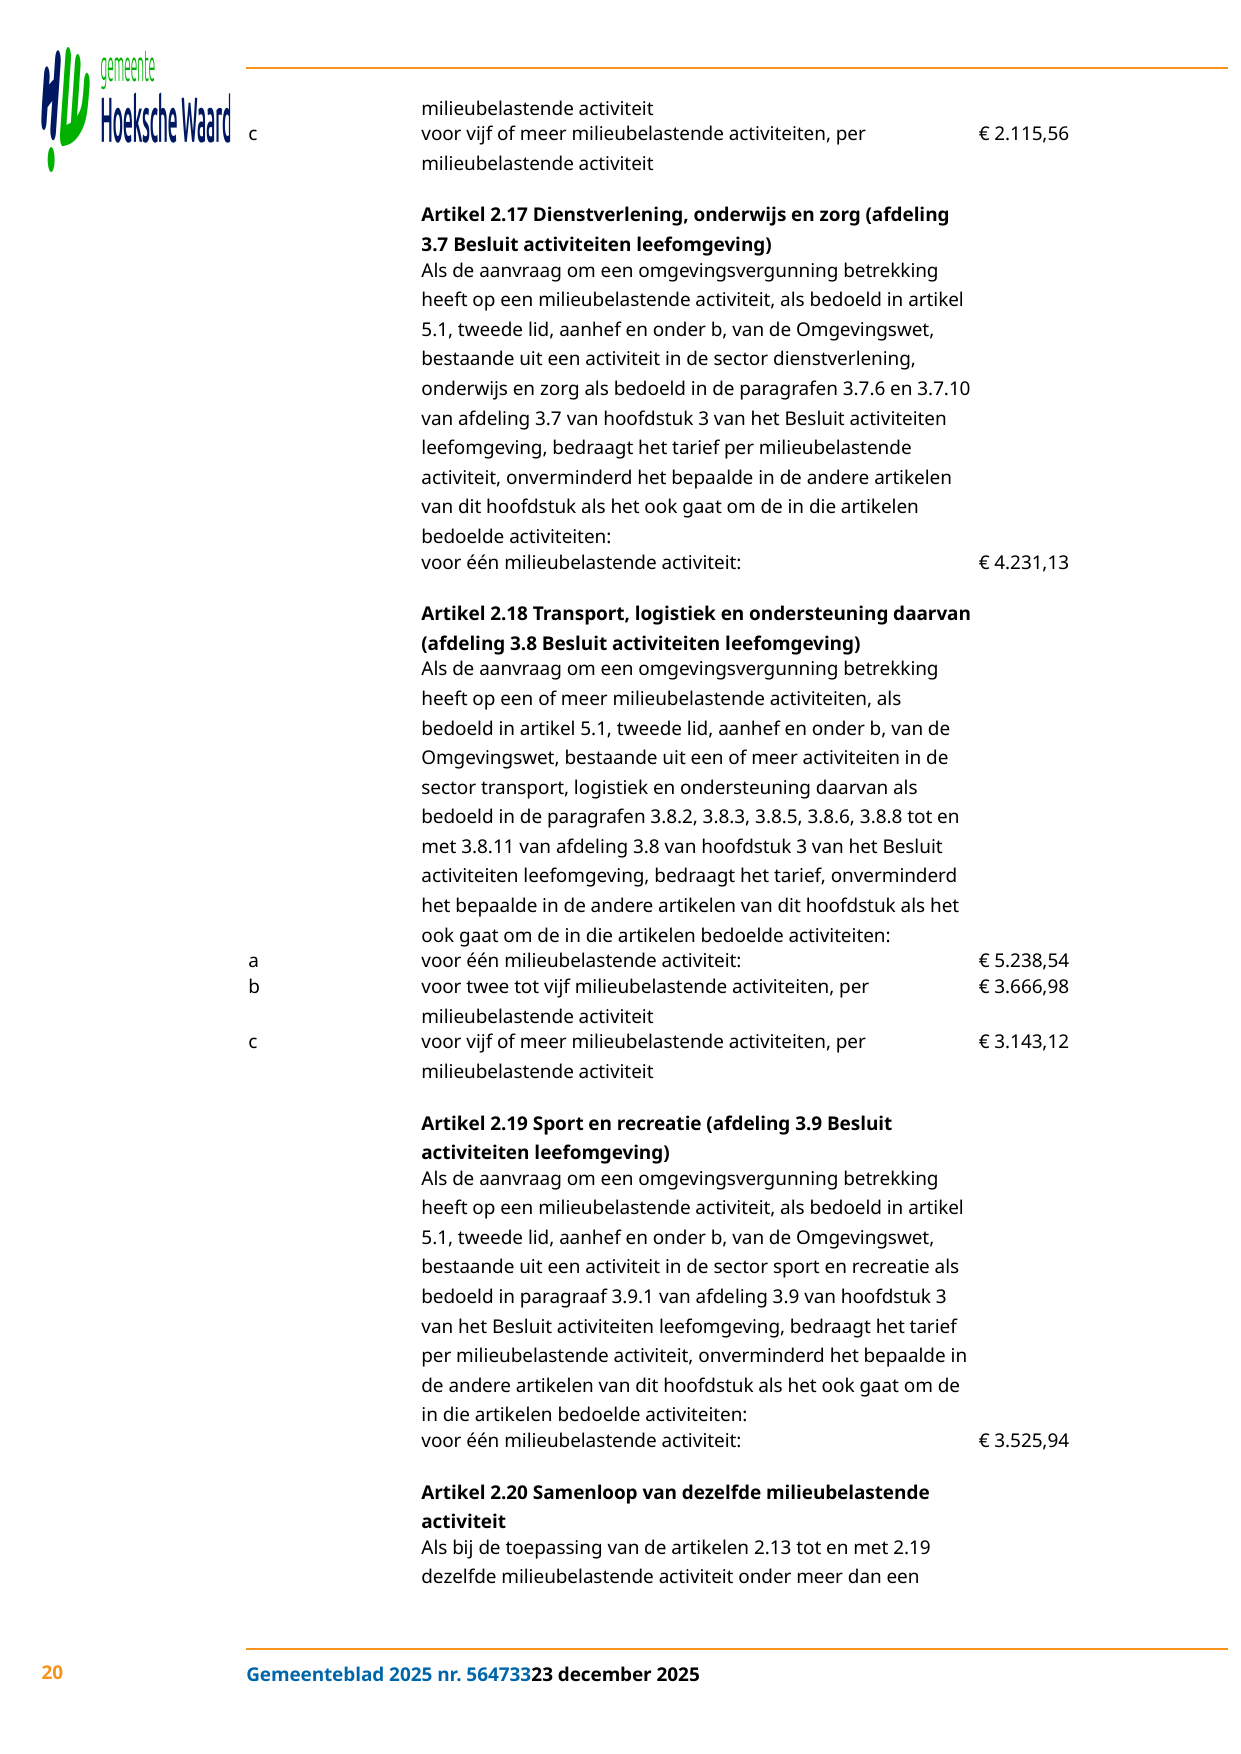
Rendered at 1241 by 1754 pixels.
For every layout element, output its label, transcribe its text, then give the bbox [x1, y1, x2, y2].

table_cell voor één milieubelastende activiteit: [421, 549, 978, 574]
table_cell € 4.231,13 [979, 549, 1152, 574]
table_cell [248, 575, 421, 600]
table_cell [979, 202, 1152, 257]
table_cell [248, 549, 421, 574]
table_cell [979, 656, 1152, 948]
table_cell [248, 95, 421, 121]
table_cell € 2.115,56 [979, 121, 1152, 176]
table_cell [979, 1479, 1152, 1534]
table_cell € 3.525,94 [979, 1428, 1152, 1453]
table_cell € 5.238,54 [979, 948, 1152, 973]
table_cell € 3.666,98 [979, 973, 1152, 1029]
table_cell [248, 656, 421, 948]
table_cell voor vijf of meer milieubelastende activiteiten, per milieubelastende activiteit [421, 1029, 978, 1084]
table_cell [421, 575, 978, 600]
table_cell [979, 1453, 1152, 1479]
table_cell Artikel 2.18 Transport, logistiek en ondersteuning daarvan (afdeling 3.8 Besluit activiteiten leefomgeving) [421, 600, 978, 656]
table_cell [979, 257, 1152, 549]
table_cell [248, 257, 421, 549]
table_cell [248, 1479, 421, 1534]
table_cell [421, 176, 978, 202]
table_cell [979, 176, 1152, 202]
table_cell [248, 1428, 421, 1453]
table_cell Als bij de toepassing van de artikelen 2.13 tot en met 2.19 dezelfde milieubelastende activiteit onder meer dan een [421, 1534, 978, 1589]
table_cell voor vijf of meer milieubelastende activiteiten, per milieubelastende activiteit [421, 121, 978, 176]
table_cell Artikel 2.17 Dienstverlening, onderwijs en zorg (afdeling 3.7 Besluit activiteiten leefomgeving) [421, 202, 978, 257]
table_cell c [248, 1029, 421, 1084]
table_cell [979, 1165, 1152, 1427]
table_cell [979, 1084, 1152, 1110]
table_cell voor één milieubelastende activiteit: [421, 948, 978, 973]
table_cell Artikel 2.19 Sport en recreatie (afdeling 3.9 Besluit activiteiten leefomgeving) [421, 1110, 978, 1165]
table_cell [248, 1110, 421, 1165]
table_cell voor twee tot vijf milieubelastende activiteiten, per milieubelastende activiteit [421, 973, 978, 1029]
table_cell [248, 202, 421, 257]
table_cell b [248, 973, 421, 1029]
table_cell [248, 1534, 421, 1589]
table_cell [979, 95, 1152, 121]
table_cell [979, 1110, 1152, 1165]
picture [41, 47, 231, 172]
table_cell [248, 1165, 421, 1427]
table_cell [421, 1453, 978, 1479]
table_cell a [248, 948, 421, 973]
table_cell [979, 1534, 1152, 1589]
table_cell [248, 600, 421, 656]
table_cell [248, 1453, 421, 1479]
table_cell c [248, 121, 421, 176]
table_cell [979, 600, 1152, 656]
table_cell milieubelastende activiteit [421, 95, 978, 121]
table_cell Als de aanvraag om een omgevingsvergunning betrekking heeft op een of meer milieubelastende activiteiten, als bedoeld in artikel 5.1, tweede lid, aanhef en onder b, van de Omgevingswet, bestaande uit een of meer activiteiten in de sector transport, logistiek en ondersteuning daarvan als bedoeld in de paragrafen 3.8.2, 3.8.3, 3.8.5, 3.8.6, 3.8.8 tot en met 3.8.11 van afdeling 3.8 van hoofdstuk 3 van het Besluit activiteiten leefomgeving, bedraagt het tarief, onverminderd het bepaalde in de andere artikelen van dit hoofdstuk als het ook gaat om de in die artikelen bedoelde activiteiten: [421, 656, 978, 948]
table_cell Als de aanvraag om een omgevingsvergunning betrekking heeft op een milieubelastende activiteit, als bedoeld in artikel 5.1, tweede lid, aanhef en onder b, van de Omgevingswet, bestaande uit een activiteit in de sector dienstverlening, onderwijs en zorg als bedoeld in de paragrafen 3.7.6 en 3.7.10 van afdeling 3.7 van hoofdstuk 3 van het Besluit activiteiten leefomgeving, bedraagt het tarief per milieubelastende activiteit, onverminderd het bepaalde in de andere artikelen van dit hoofdstuk als het ook gaat om de in die artikelen bedoelde activiteiten: [421, 257, 978, 549]
table_cell [979, 575, 1152, 600]
table_cell Artikel 2.20 Samenloop van dezelfde milieubelastende activiteit [421, 1479, 978, 1534]
table_cell Als de aanvraag om een omgevingsvergunning betrekking heeft op een milieubelastende activiteit, als bedoeld in artikel 5.1, tweede lid, aanhef en onder b, van de Omgevingswet, bestaande uit een activiteit in de sector sport en recreatie als bedoeld in paragraaf 3.9.1 van afdeling 3.9 van hoofdstuk 3 van het Besluit activiteiten leefomgeving, bedraagt het tarief per milieubelastende activiteit, onverminderd het bepaalde in de andere artikelen van dit hoofdstuk als het ook gaat om de in die artikelen bedoelde activiteiten: [421, 1165, 978, 1427]
table_cell voor één milieubelastende activiteit: [421, 1428, 978, 1453]
table_cell [248, 176, 421, 202]
table_cell [421, 1084, 978, 1110]
table_cell € 3.143,12 [979, 1029, 1152, 1084]
table_cell [248, 1084, 421, 1110]
